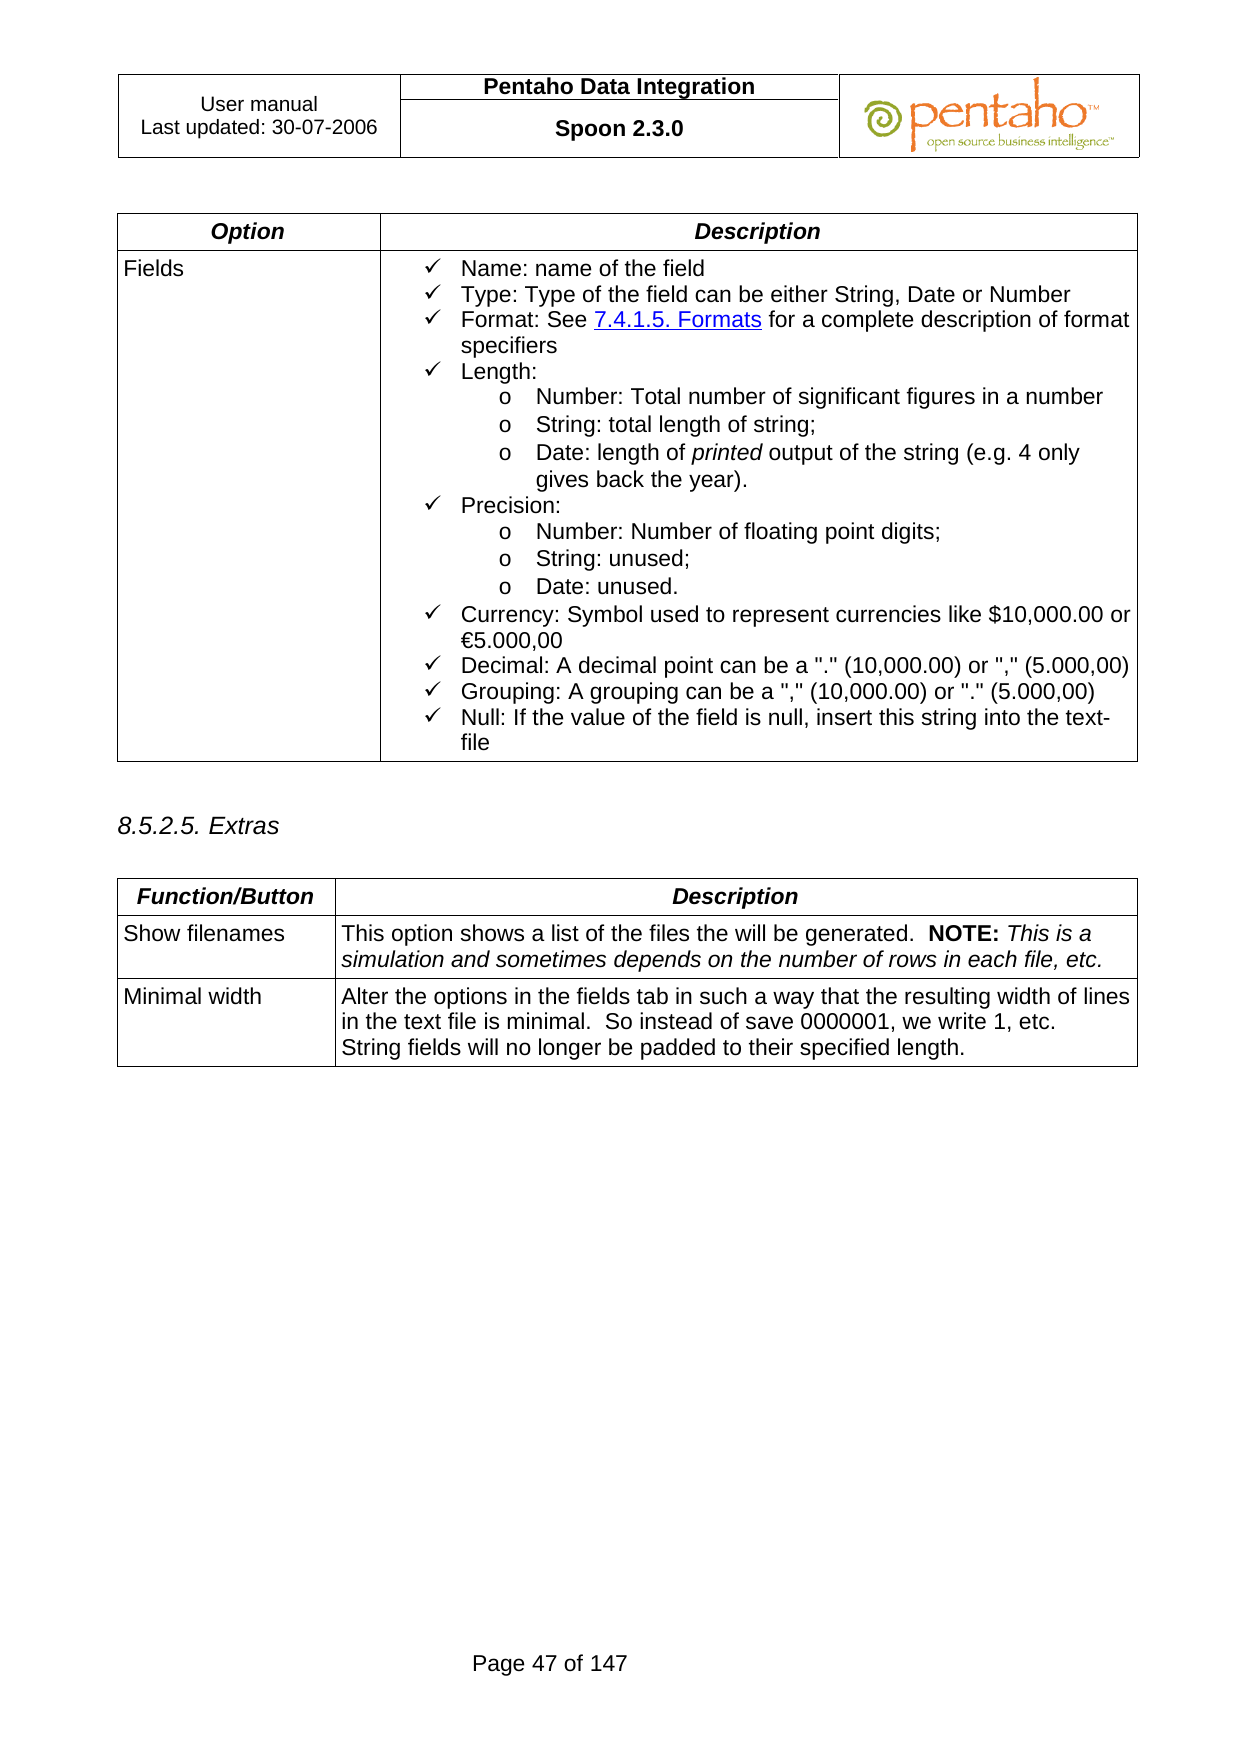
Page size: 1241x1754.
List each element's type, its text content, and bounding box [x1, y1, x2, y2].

table_cell Alter the options in the fields tab in such a way that the resulting width of lines in the text file is minimal. So instead of save 0000001, we write 1, etc. String fields will no longer be padded to their specified length. [336, 979, 1137, 1066]
table_header Option [118, 214, 380, 250]
table_cell This option shows a list of the files the will be generated. NOTE: This is a simulation and sometimes depends on the number of rows in each file, etc. [336, 916, 1137, 978]
table_header Function/Button [118, 879, 335, 915]
table_header Description [381, 214, 1137, 250]
table_cell Name: name of the field Type: Type of the field can be either String, Date or Number Format: See 7.4.1.5. Formats for a complete description of format specifiers Length: Number: Total number of significant figures in a number String: total length of string; Date: length of printed output of the string (e.g. 4 only gives back the year). Precision: Number: Number of floating point digits; String: unused; Date: unused. Currency: Symbol used to represent currencies like $10,000.00 or €5.000,00 Decimal: A decimal point can be a "." (10,000.00) or "," (5.000,00) Grouping: A grouping can be a "," (10,000.00) or "." (5.000,00) Null: If the value of the field is null, insert this string into the text-file [381, 251, 1137, 761]
table_cell Show filenames [118, 916, 335, 978]
subtitle Extras [117, 812, 1137, 840]
table_header Description [336, 879, 1137, 915]
table_cell Minimal width [118, 979, 335, 1066]
table_cell Fields [118, 251, 380, 761]
